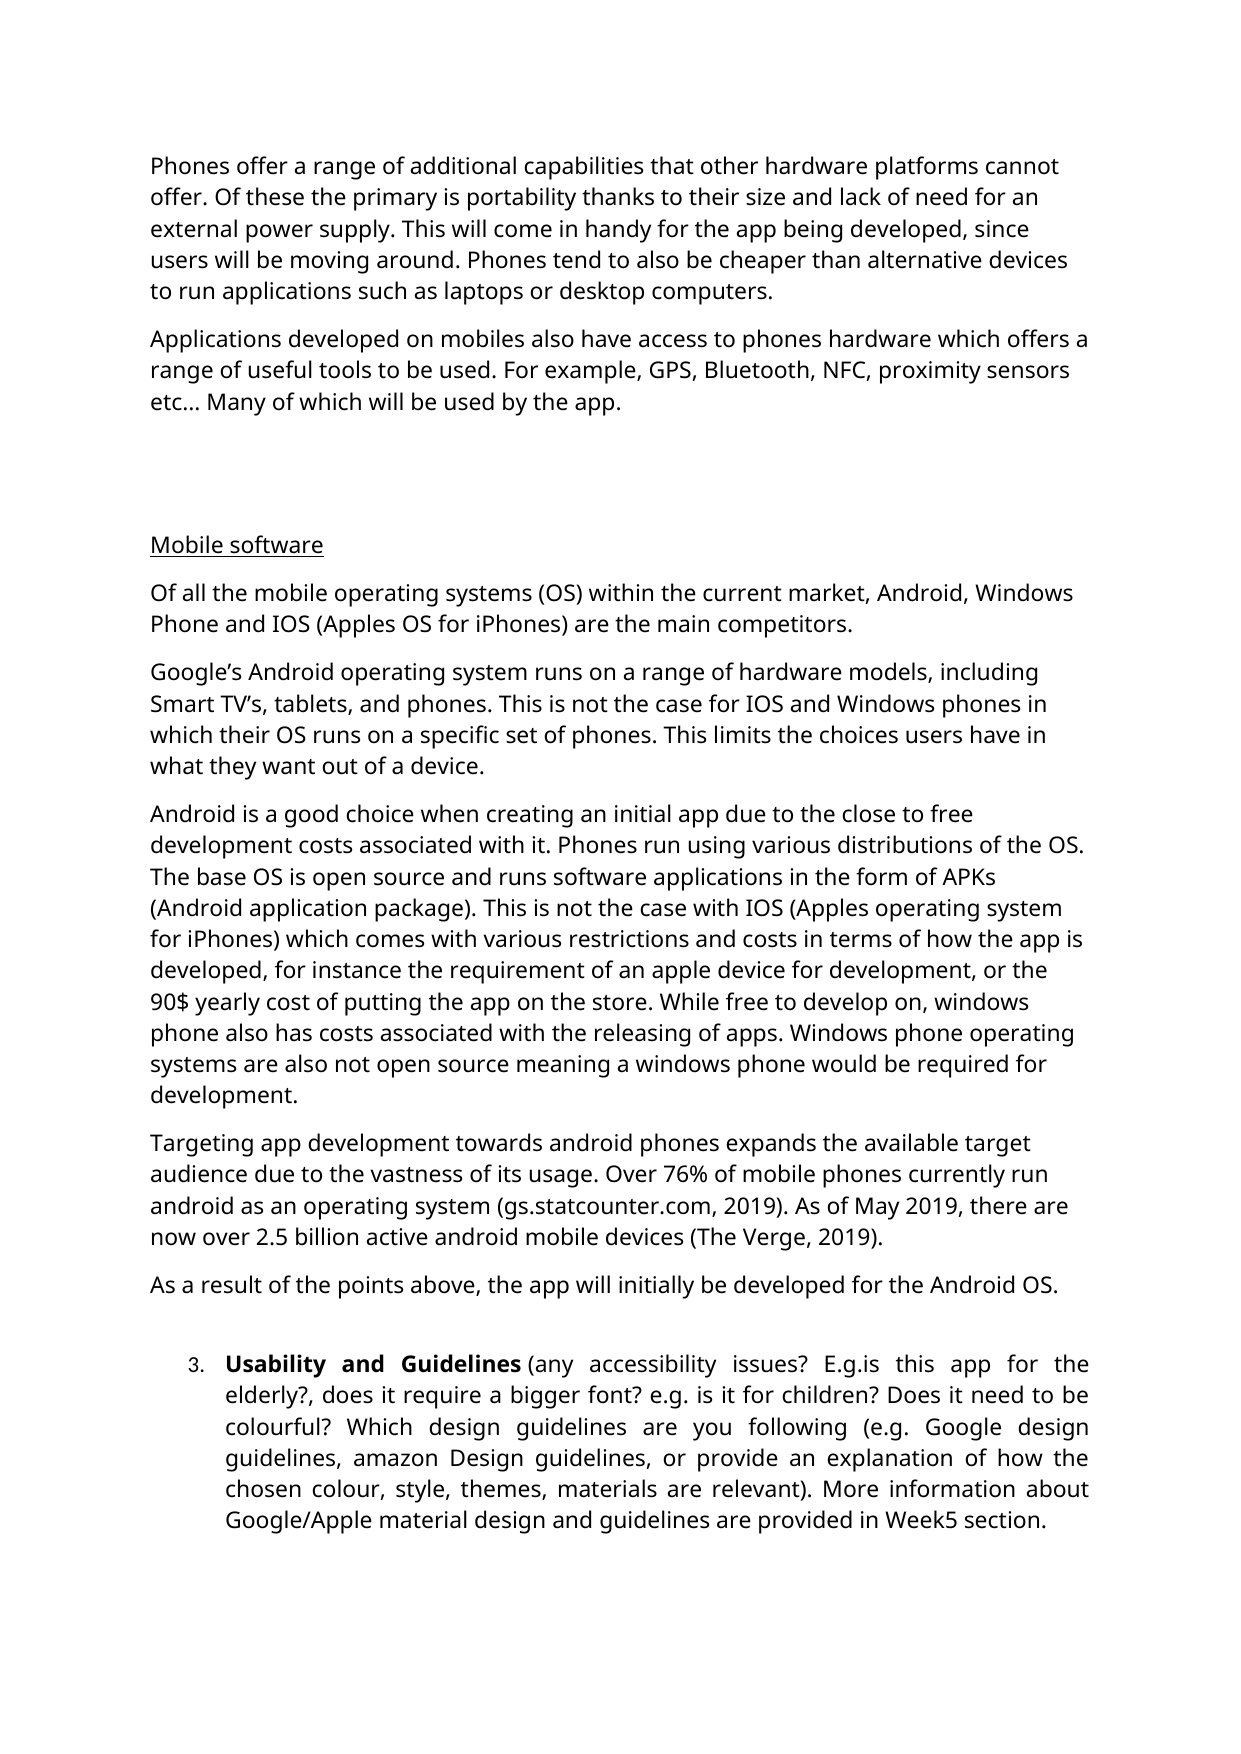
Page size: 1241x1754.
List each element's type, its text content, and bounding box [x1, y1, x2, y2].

text As a result of the points above, the app will initially be developed for the Android OS. [150, 1269, 1090, 1300]
text Google’s Android operating system runs on a range of hardware models, including Smart TV’s, tablets, and phones. This is not the case for IOS and Windows phones in which their OS runs on a specific set of phones. This limits the choices users have in what they want out of a device. [150, 656, 1090, 781]
text Of all the mobile operating systems (OS) within the current market, Android, Windows Phone and IOS (Apples OS for iPhones) are the main competitors. [150, 577, 1090, 639]
text Applications developed on mobiles also have access to phones hardware which offers a range of useful tools to be used. For example, GPS, Bluetooth, NFC, proximity sensors etc… Many of which will be used by the app. [150, 323, 1090, 417]
text Mobile software [150, 529, 1090, 560]
list Usability and Guidelines (any accessibility issues? E.g.is this app for the elderly?, does it require a bigger font? e.g. is it for children? Does it need to be colourful? Which design guidelines are you following (e.g. Google design guidelines, amazon Design guidelines, or provide an explanation of how the chosen colour, style, themes, materials are relevant). More information about Google/Apple material design and guidelines are provided in Week5 section. [187, 1348, 1090, 1535]
text Android is a good choice when creating an initial app due to the close to free development costs associated with it. Phones run using various distributions of the OS. The base OS is open source and runs software applications in the form of APKs (Android application package). This is not the case with IOS (Apples operating system for iPhones) which comes with various restrictions and costs in terms of how the app is developed, for instance the requirement of an apple device for development, or the 90$ yearly cost of putting the app on the store. While free to develop on, windows phone also has costs associated with the releasing of apps. Windows phone operating systems are also not open source meaning a windows phone would be required for development. [150, 798, 1090, 1110]
text Targeting app development towards android phones expands the available target audience due to the vastness of its usage. Over 76% of mobile phones currently run android as an operating system (gs.statcounter.com, 2019). As of May 2019, there are now over 2.5 billion active android mobile devices (The Verge, 2019). [150, 1127, 1090, 1252]
text Phones offer a range of additional capabilities that other hardware platforms cannot offer. Of these the primary is portability thanks to their size and lack of need for an external power supply. This will come in handy for the app being developed, since users will be moving around. Phones tend to also be cheaper than alternative devices to run applications such as laptops or desktop computers. [150, 150, 1090, 306]
